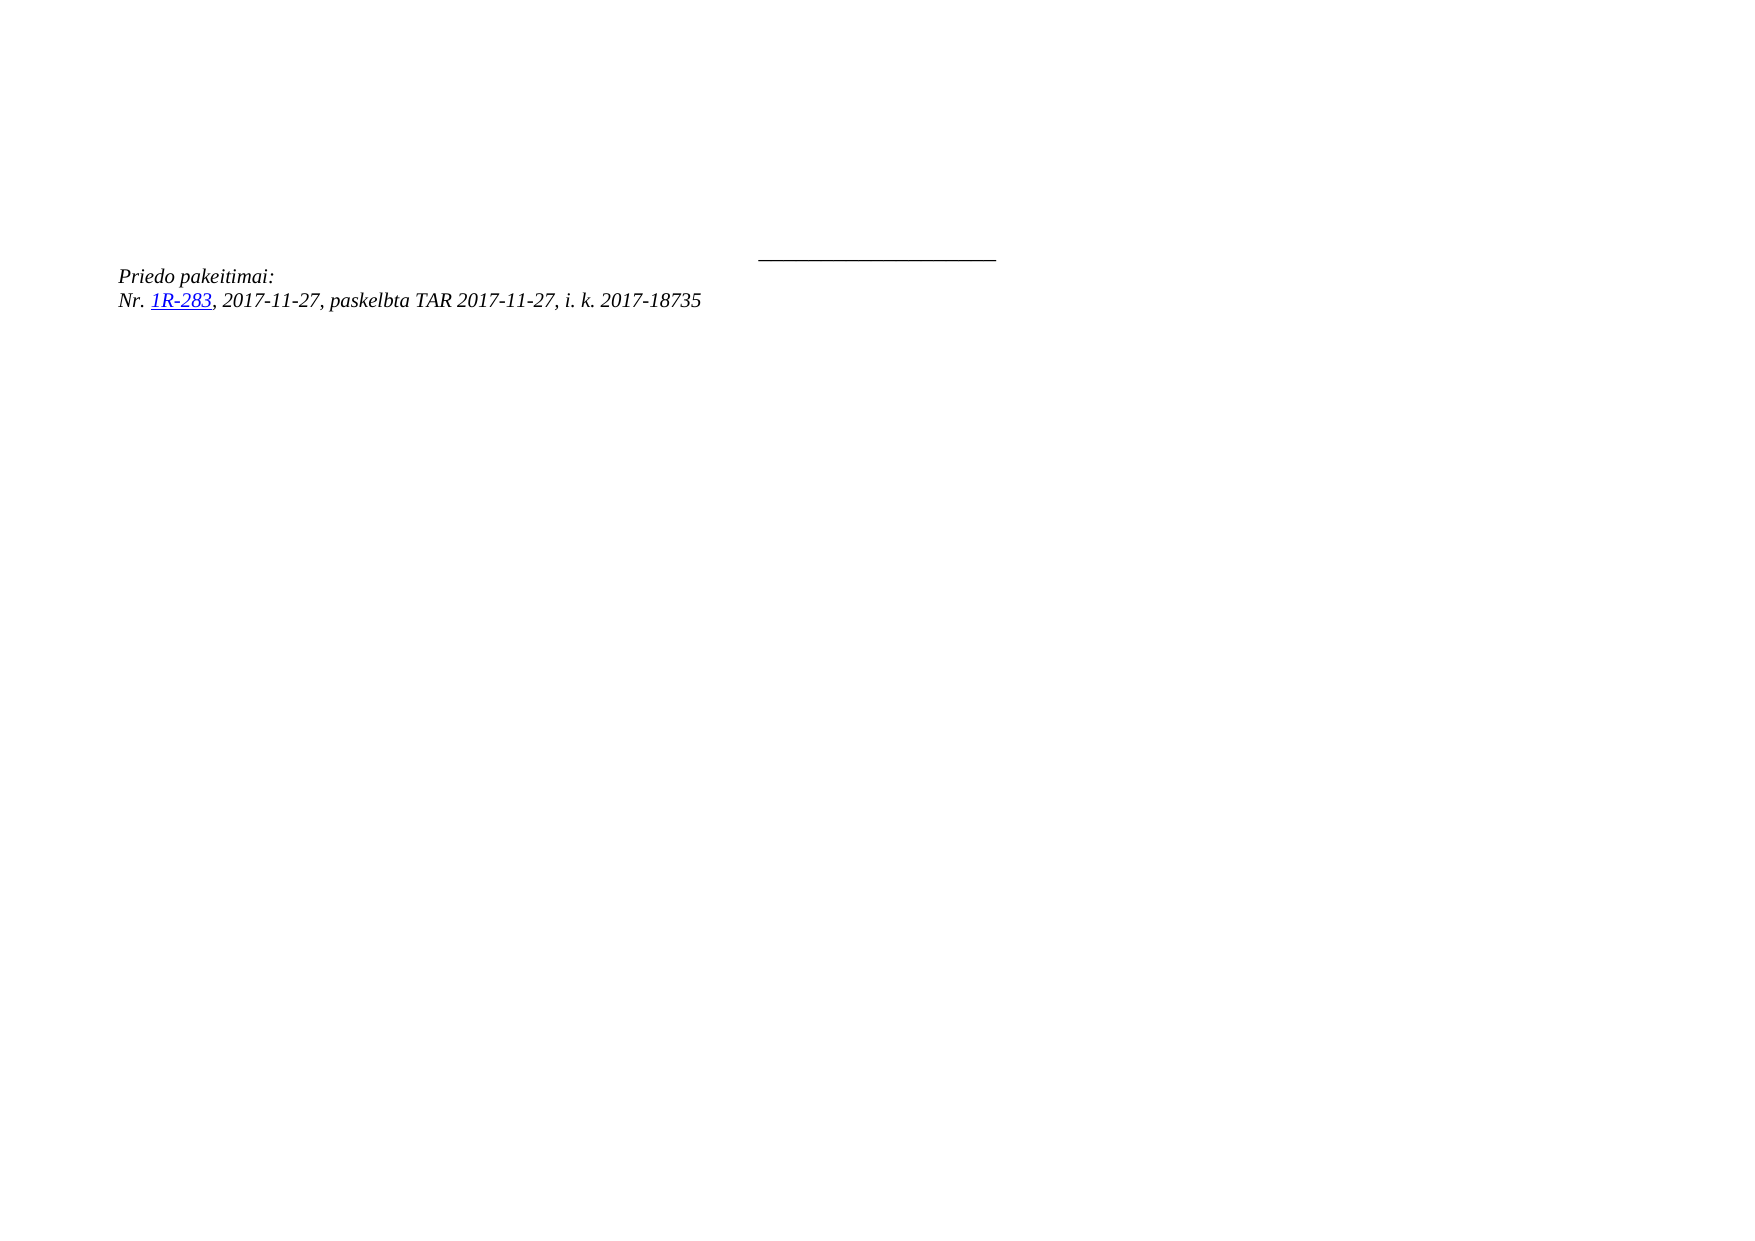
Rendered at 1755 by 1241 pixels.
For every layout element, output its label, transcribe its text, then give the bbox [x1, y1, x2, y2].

text Priedo pakeitimai: [118, 264, 1636, 288]
text Nr. 1R-283, 2017-11-27, paskelbta TAR 2017-11-27, i. k. 2017-18735 [118, 288, 1636, 312]
text ___________________ [118, 235, 1636, 264]
